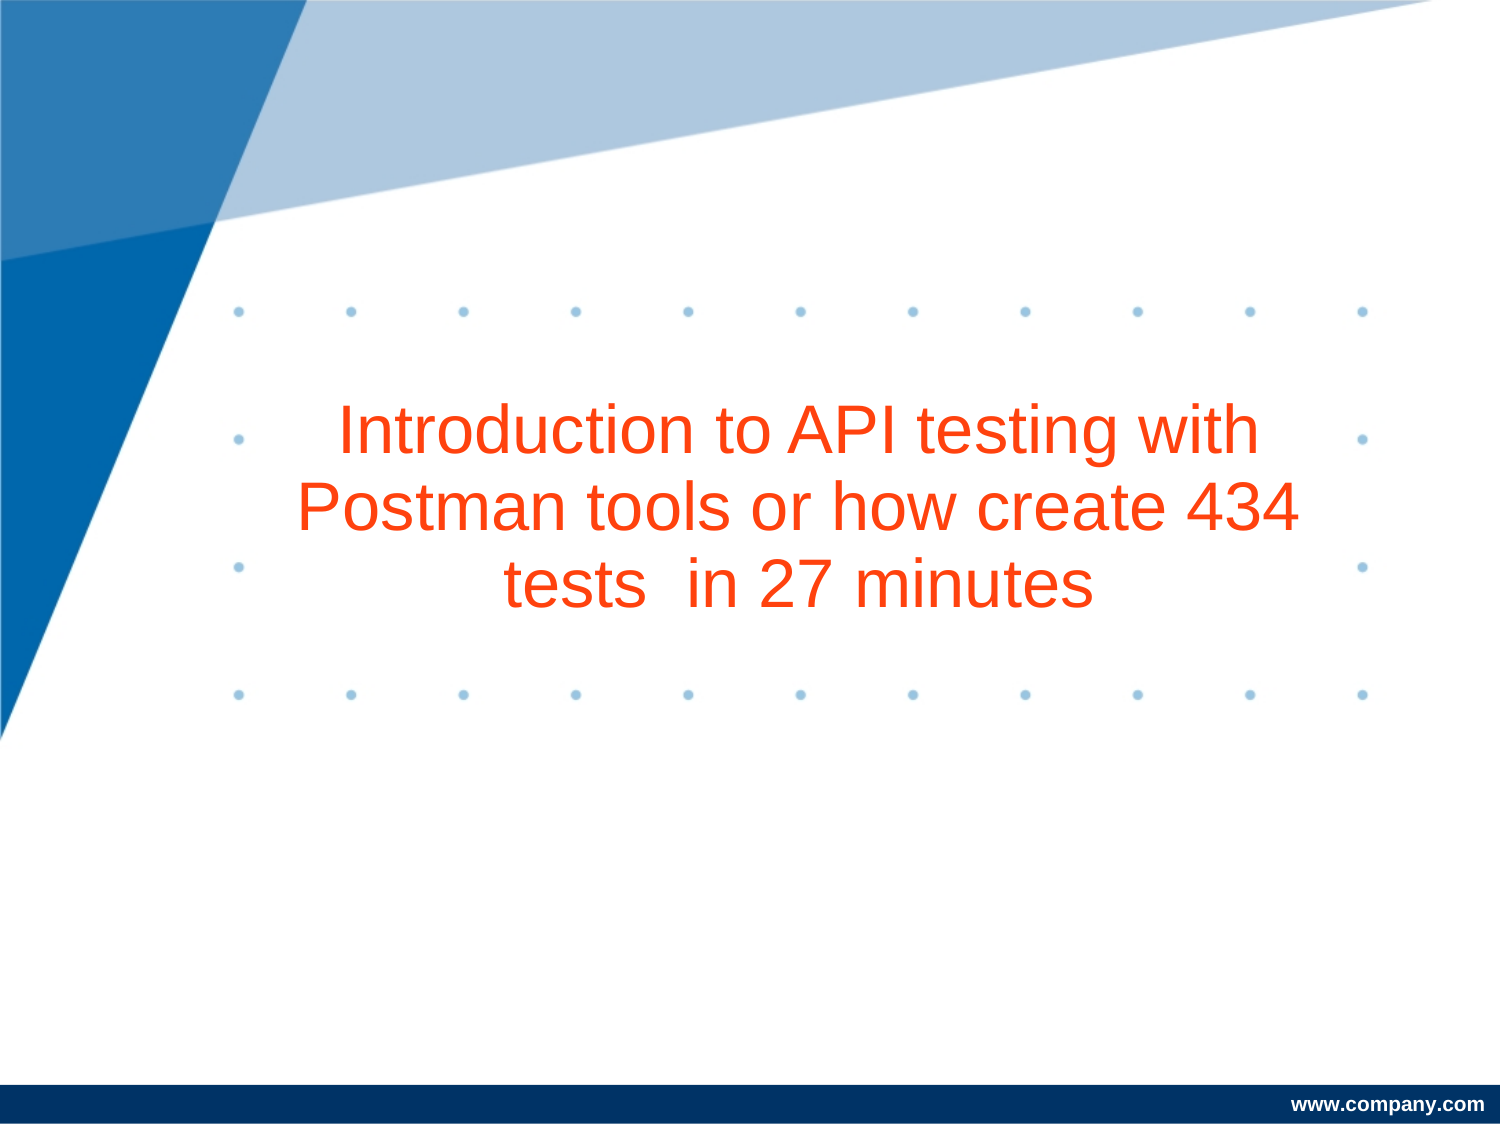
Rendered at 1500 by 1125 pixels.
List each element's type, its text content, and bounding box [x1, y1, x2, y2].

title Introduction to API testing with Postman tools or how create 434 tests in 27 minutes [257, 383, 1341, 680]
picture [0, 0, 1500, 842]
